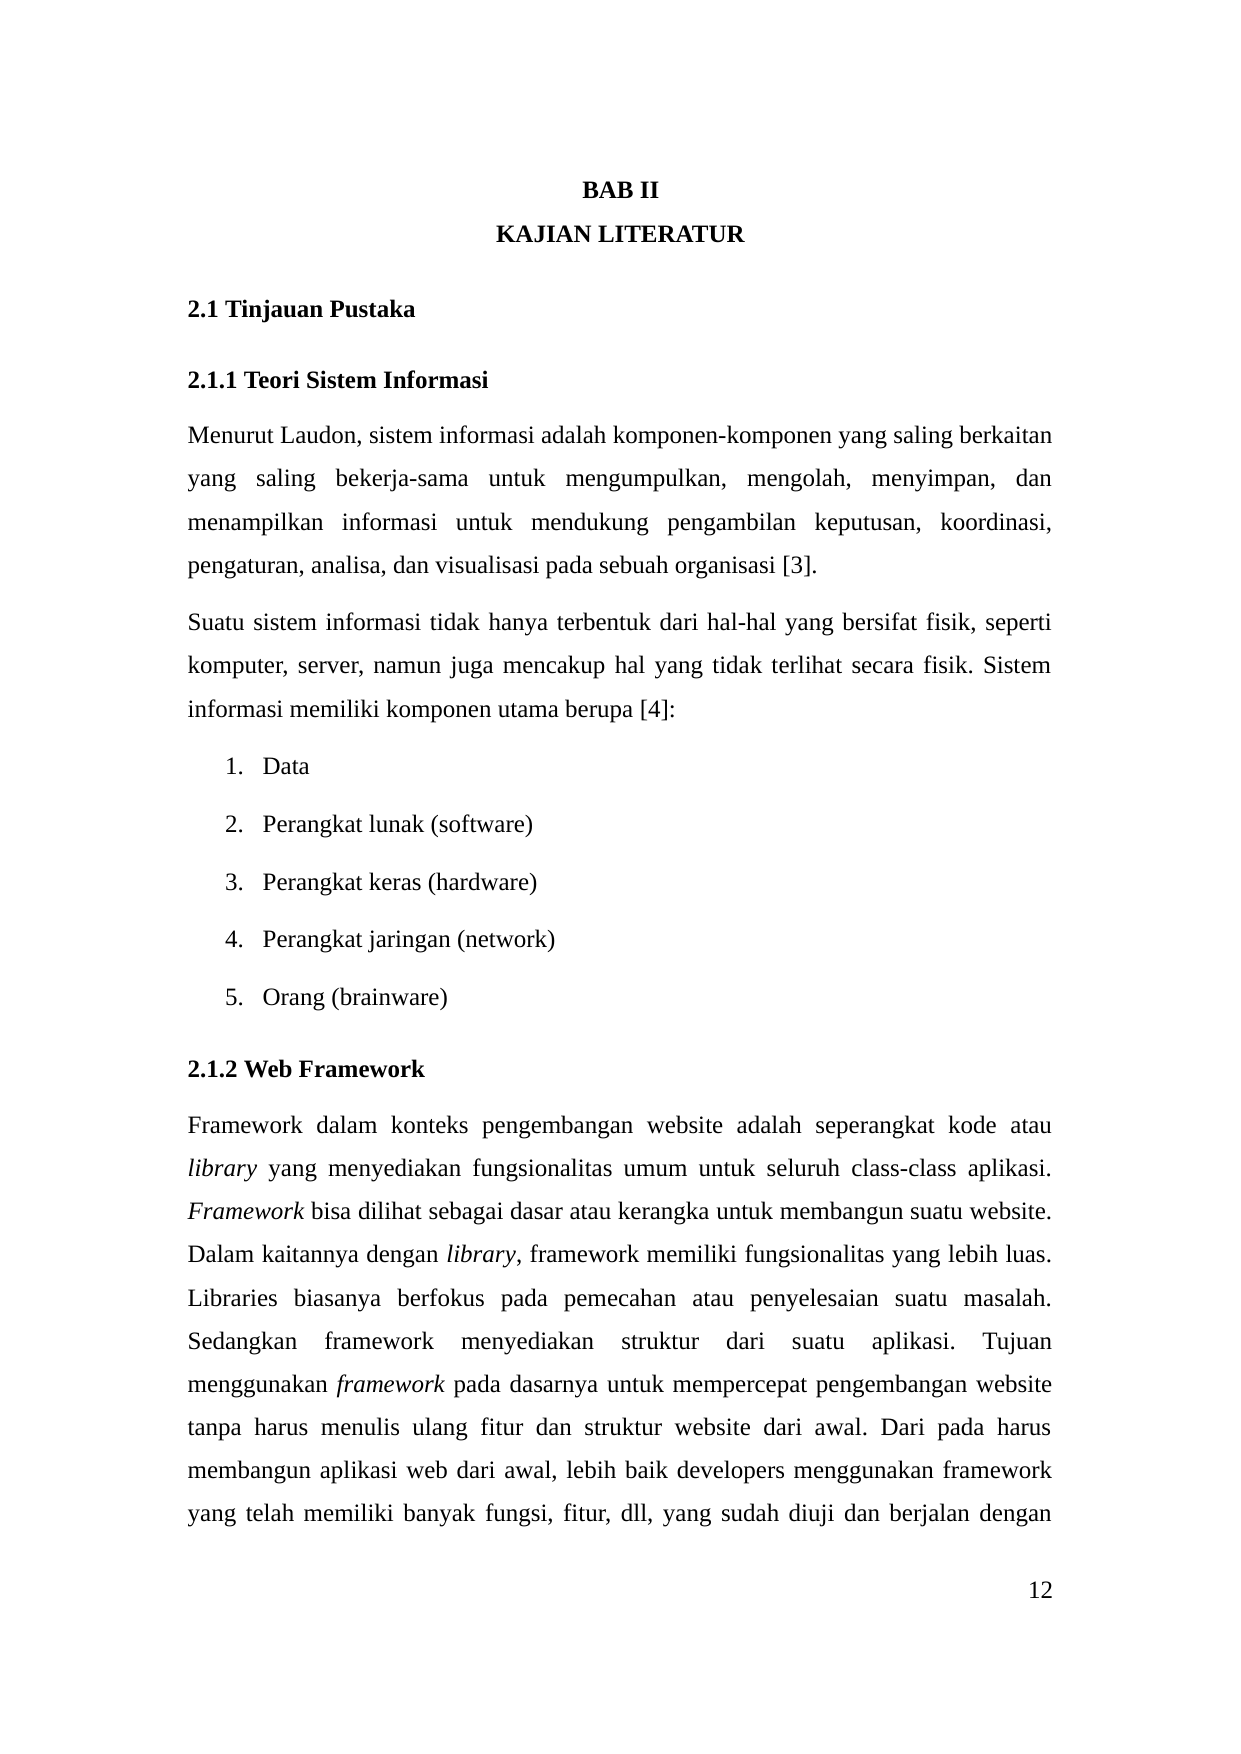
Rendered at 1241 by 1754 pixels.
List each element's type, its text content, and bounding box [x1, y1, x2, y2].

list Perangkat lunak (software) [225, 809, 1053, 838]
subtitle Teori Sistem Informasi [187, 365, 1053, 393]
list Perangkat jaringan (network) [225, 924, 1053, 953]
text Menurut Laudon, sistem informasi adalah komponen-komponen yang saling berkaitan yang saling bekerja-sama untuk mengumpulkan, mengolah, menyimpan, dan menampilkan informasi untuk mendukung pengambilan keputusan, koordinasi, pengaturan, analisa, dan visualisasi pada sebuah organisasi [3]. [187, 420, 1053, 578]
text Framework dalam konteks pengembangan website adalah seperangkat kode atau library yang menyediakan fungsionalitas umum untuk seluruh class-class aplikasi. Framework bisa dilihat sebagai dasar atau kerangka untuk membangun suatu website. Dalam kaitannya dengan library, framework memiliki fungsionalitas yang lebih luas. Libraries biasanya berfokus pada pemecahan atau penyelesaian suatu masalah. Sedangkan framework menyediakan struktur dari suatu aplikasi. Tujuan menggunakan framework pada dasarnya untuk mempercepat pengembangan website tanpa harus menulis ulang fitur dan struktur website dari awal. Dari pada harus membangun aplikasi web dari awal, lebih baik developers menggunakan framework yang telah memiliki banyak fungsi, fitur, dll, yang sudah diuji dan berjalan dengan [187, 1110, 1053, 1527]
subtitle Web Framework [187, 1054, 1053, 1083]
subtitle BAB II KAJIAN LITERATUR [187, 176, 1053, 247]
text Suatu sistem informasi tidak hanya terbentuk dari hal-hal yang bersifat fisik, seperti komputer, server, namun juga mencakup hal yang tidak terlihat secara fisik. Sistem informasi memiliki komponen utama berupa [4]: [187, 607, 1053, 722]
subtitle Tinjauan Pustaka [187, 294, 1053, 323]
list Data [225, 751, 1053, 780]
list Perangkat keras (hardware) [225, 867, 1053, 896]
list Orang (brainware) [225, 982, 1053, 1011]
